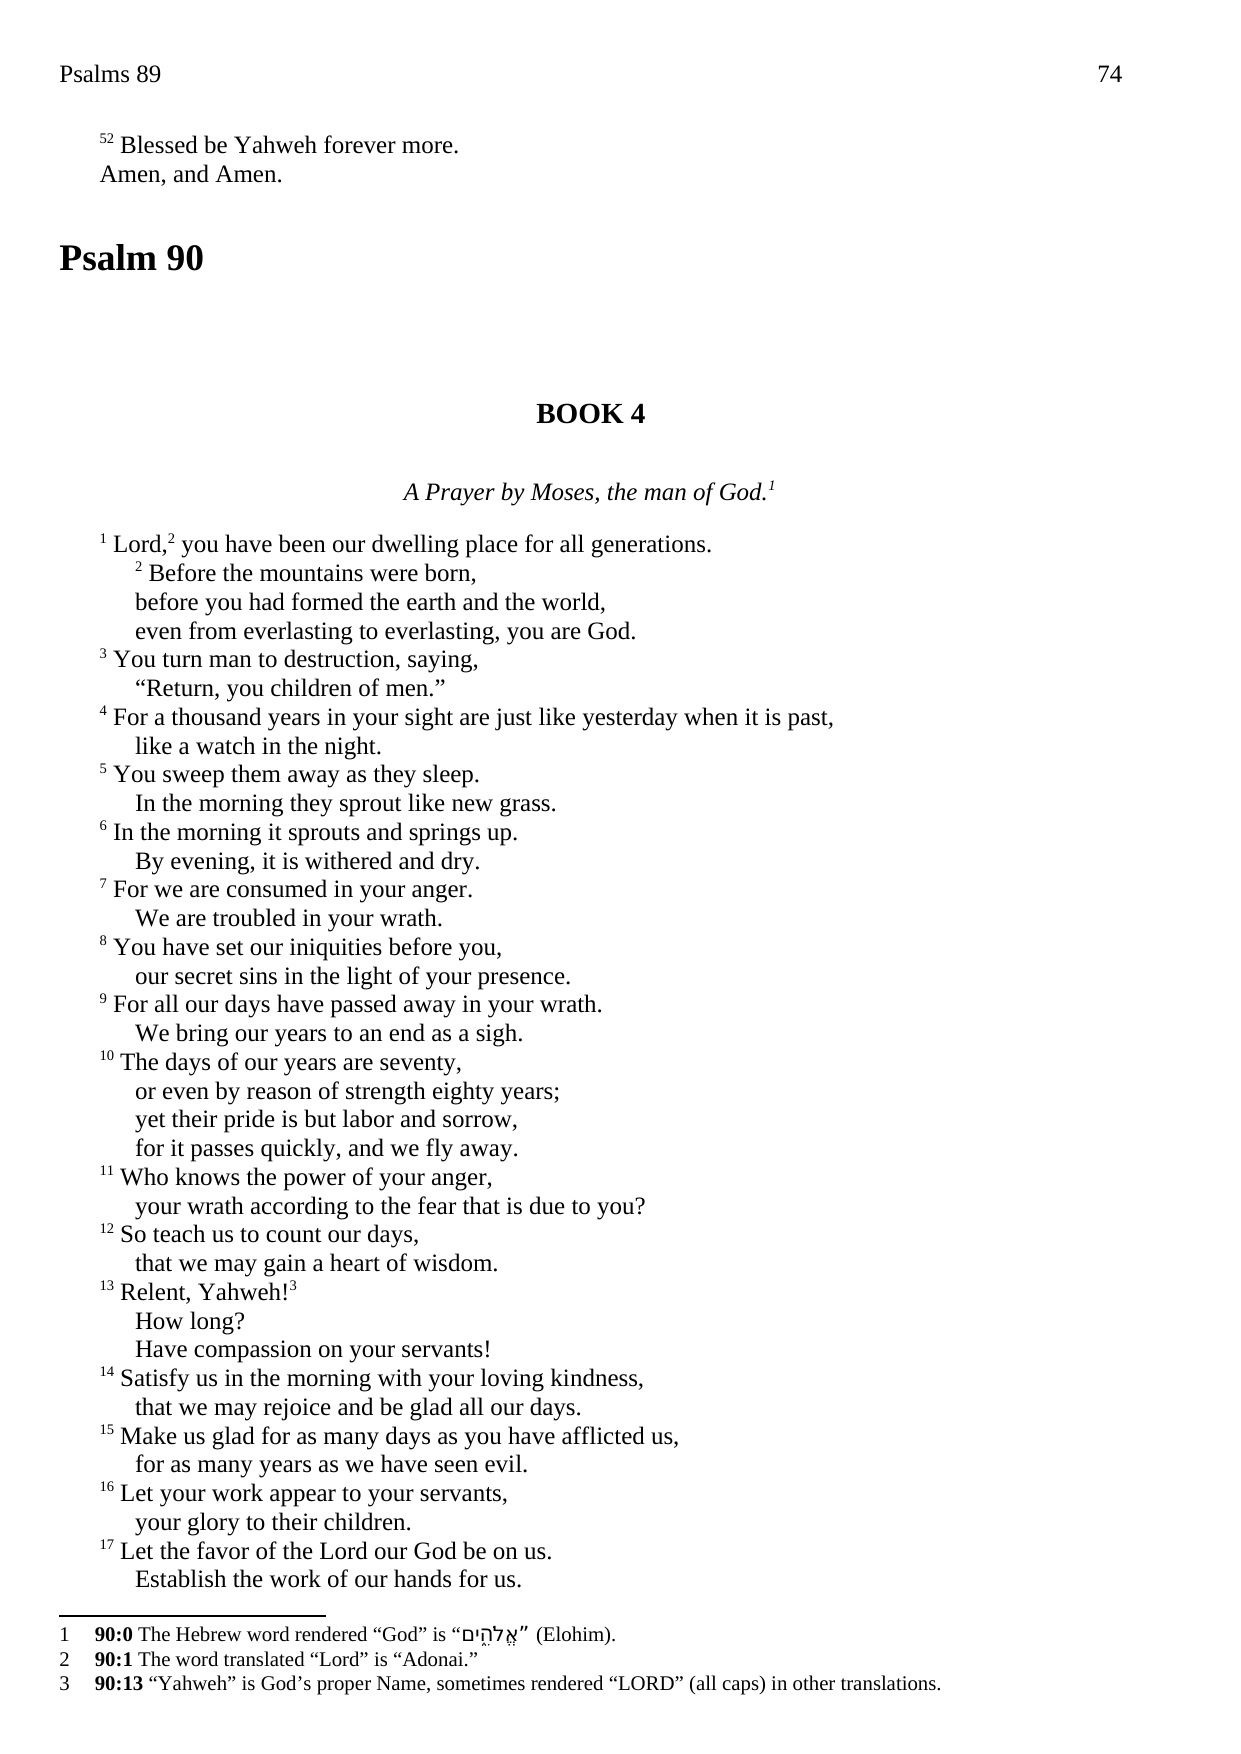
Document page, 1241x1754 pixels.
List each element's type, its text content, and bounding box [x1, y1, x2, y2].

text 17 Let the favor of the Lord our God be on us. [99, 1536, 1122, 1564]
text 90:1 The word translated “Lord” is “Adonai.” [59, 1647, 1122, 1671]
text 90:13 “Yahweh” is God’s proper Name, sometimes rendered “LORD” (all caps) in other translations. [59, 1671, 1122, 1695]
text 14 Satisfy us in the morning with your loving kindness, [99, 1363, 1122, 1392]
text yet their pride is but labor and sorrow, [135, 1104, 1122, 1133]
text 11 Who knows the power of your anger, [99, 1162, 1122, 1191]
text before you had formed the earth and the world, [135, 587, 1122, 616]
text for it passes quickly, and we fly away. [135, 1133, 1122, 1162]
text that we may rejoice and be glad all our days. [135, 1392, 1122, 1421]
text your glory to their children. [135, 1507, 1122, 1536]
text 1 Lord, you have been our dwelling place for all generations. [99, 529, 1122, 558]
text 5 You sweep them away as they sleep. [99, 759, 1122, 788]
text even from everlasting to everlasting, you are God. [135, 616, 1122, 644]
text 2 Before the mountains were born, [135, 558, 1122, 587]
text Amen, and Amen. [99, 159, 1122, 188]
text that we may gain a heart of wisdom. [135, 1248, 1122, 1277]
text for as many years as we have seen evil. [135, 1449, 1122, 1478]
text By evening, it is withered and dry. [135, 846, 1122, 874]
text We are troubled in your wrath. [135, 903, 1122, 932]
text In the morning they sprout like new grass. [135, 788, 1122, 817]
text How long? [135, 1306, 1122, 1334]
text “Return, you children of men.” [135, 673, 1122, 702]
text your wrath according to the fear that is due to you? [135, 1191, 1122, 1219]
text 8 You have set our iniquities before you, [99, 932, 1122, 961]
text 6 In the morning it sprouts and springs up. [99, 817, 1122, 846]
text Establish the work of our hands for us. [135, 1564, 1122, 1593]
text 90:0 The Hebrew word rendered “God” is “אֱלֹהִ֑ים” (Elohim). [59, 1622, 1122, 1647]
text We bring our years to an end as a sigh. [135, 1018, 1122, 1047]
text Psalm 90 [59, 235, 1122, 278]
text or even by reason of strength eighty years; [135, 1076, 1122, 1104]
text 10 The days of our years are seventy, [99, 1047, 1122, 1076]
text 15 Make us glad for as many days as you have afflicted us, [99, 1421, 1122, 1449]
text 12 So teach us to count our days, [99, 1219, 1122, 1248]
text our secret sins in the light of your presence. [135, 961, 1122, 989]
text 52 Blessed be Yahweh forever more. [99, 130, 1122, 159]
text A Prayer by Moses, the man of God. [59, 477, 1122, 506]
text 4 For a thousand years in your sight are just like yesterday when it is past, [99, 702, 1122, 731]
text 16 Let your work appear to your servants, [99, 1478, 1122, 1507]
text 13 Relent, Yahweh! [99, 1277, 1122, 1306]
text Have compassion on your servants! [135, 1334, 1122, 1363]
text like a watch in the night. [135, 731, 1122, 759]
text 7 For we are consumed in your anger. [99, 874, 1122, 903]
text 9 For all our days have passed away in your wrath. [99, 989, 1122, 1018]
text BOOK 4 [59, 396, 1122, 430]
text 3 You turn man to destruction, saying, [99, 644, 1122, 673]
